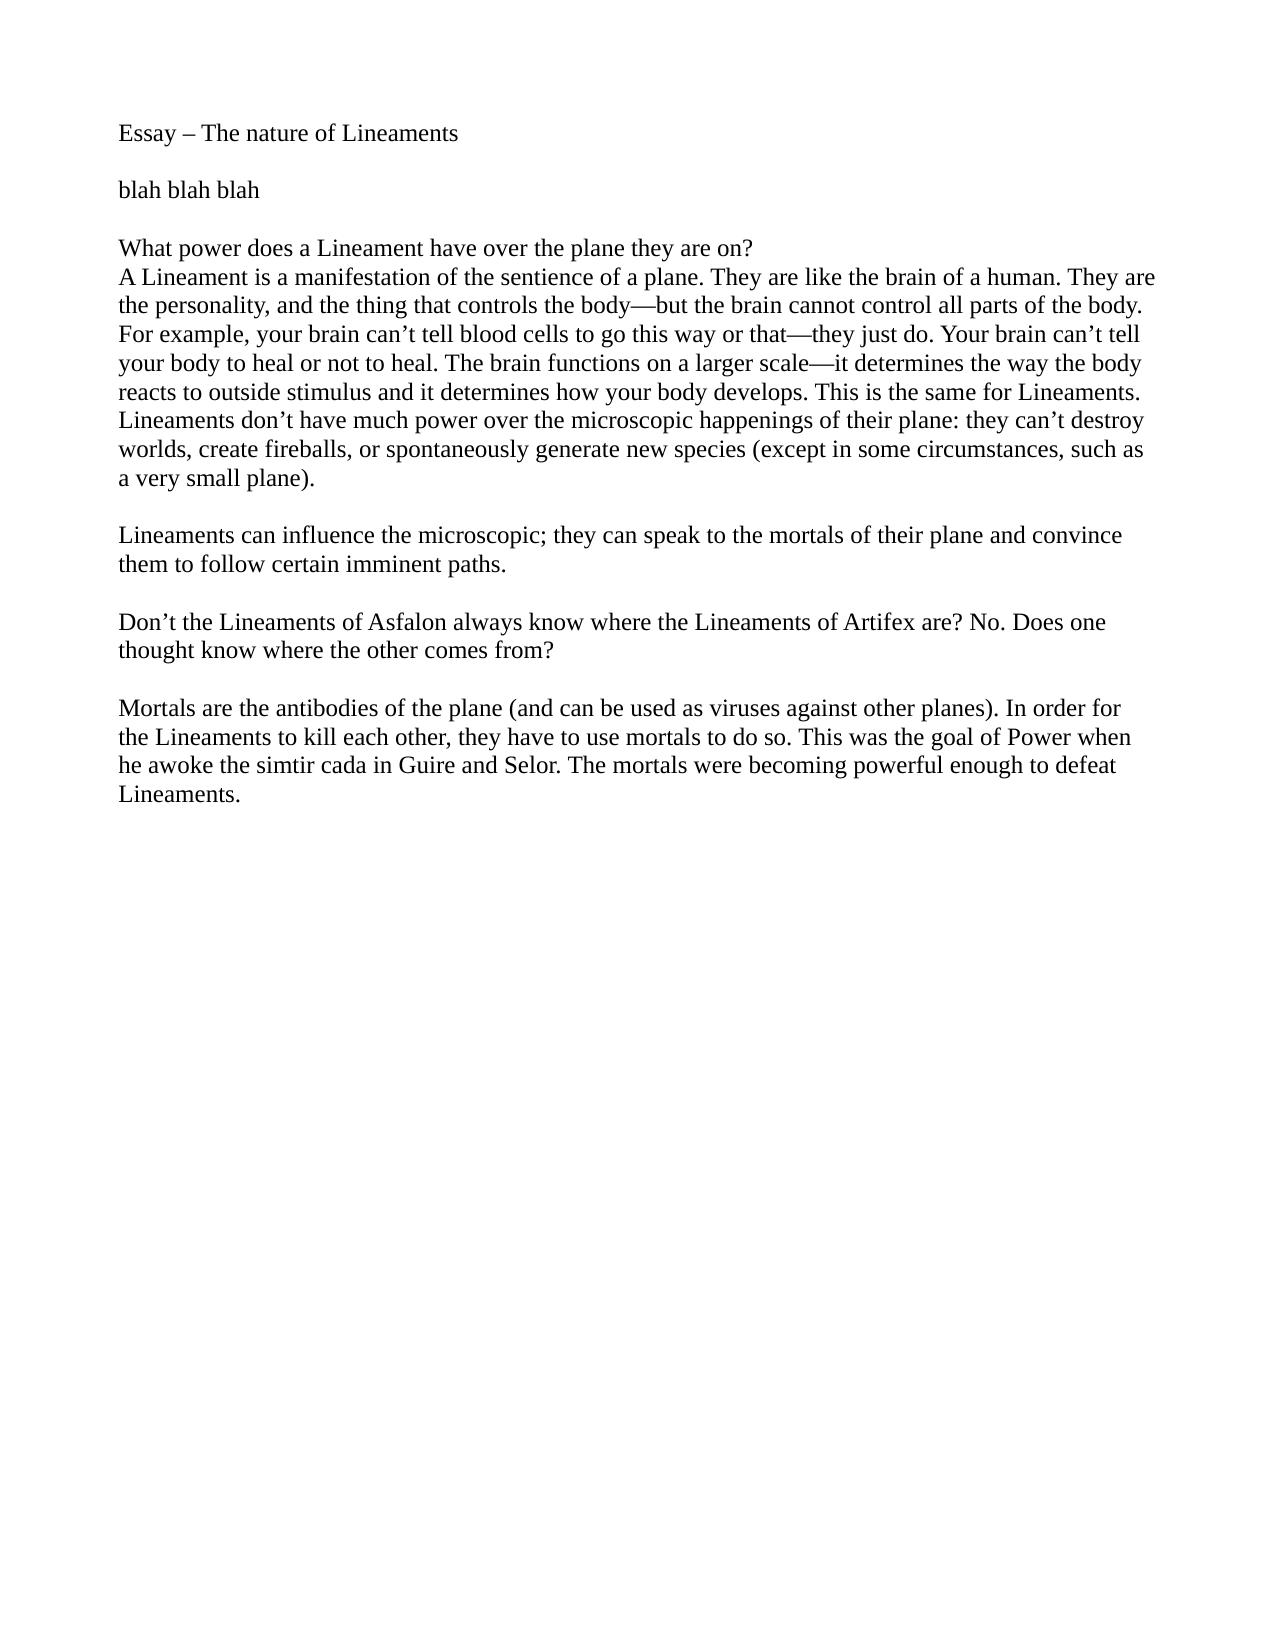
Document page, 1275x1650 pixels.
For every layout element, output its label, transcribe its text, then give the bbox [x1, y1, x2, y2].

text Don’t the Lineaments of Asfalon always know where the Lineaments of Artifex are? No. Does one thought know where the other comes from? [118, 607, 1157, 664]
text Lineaments can influence the microscopic; they can speak to the mortals of their plane and convince them to follow certain imminent paths. [118, 521, 1157, 578]
text Essay – The nature of Lineaments [118, 118, 1157, 147]
text blah blah blah [118, 176, 1157, 204]
text What power does a Lineament have over the plane they are on? [118, 233, 1157, 262]
text Mortals are the antibodies of the plane (and can be used as viruses against other planes). In order for the Lineaments to kill each other, they have to use mortals to do so. This was the goal of Power when he awoke the simtir cada in Guire and Selor. The mortals were becoming powerful enough to defeat Lineaments. [118, 693, 1157, 808]
text A Lineament is a manifestation of the sentience of a plane. They are like the brain of a human. They are the personality, and the thing that controls the body—but the brain cannot control all parts of the body. For example, your brain can’t tell blood cells to go this way or that—they just do. Your brain can’t tell your body to heal or not to heal. The brain functions on a larger scale—it determines the way the body reacts to outside stimulus and it determines how your body develops. This is the same for Lineaments. Lineaments don’t have much power over the microscopic happenings of their plane: they can’t destroy worlds, create fireballs, or spontaneously generate new species (except in some circumstances, such as a very small plane). [118, 262, 1157, 492]
